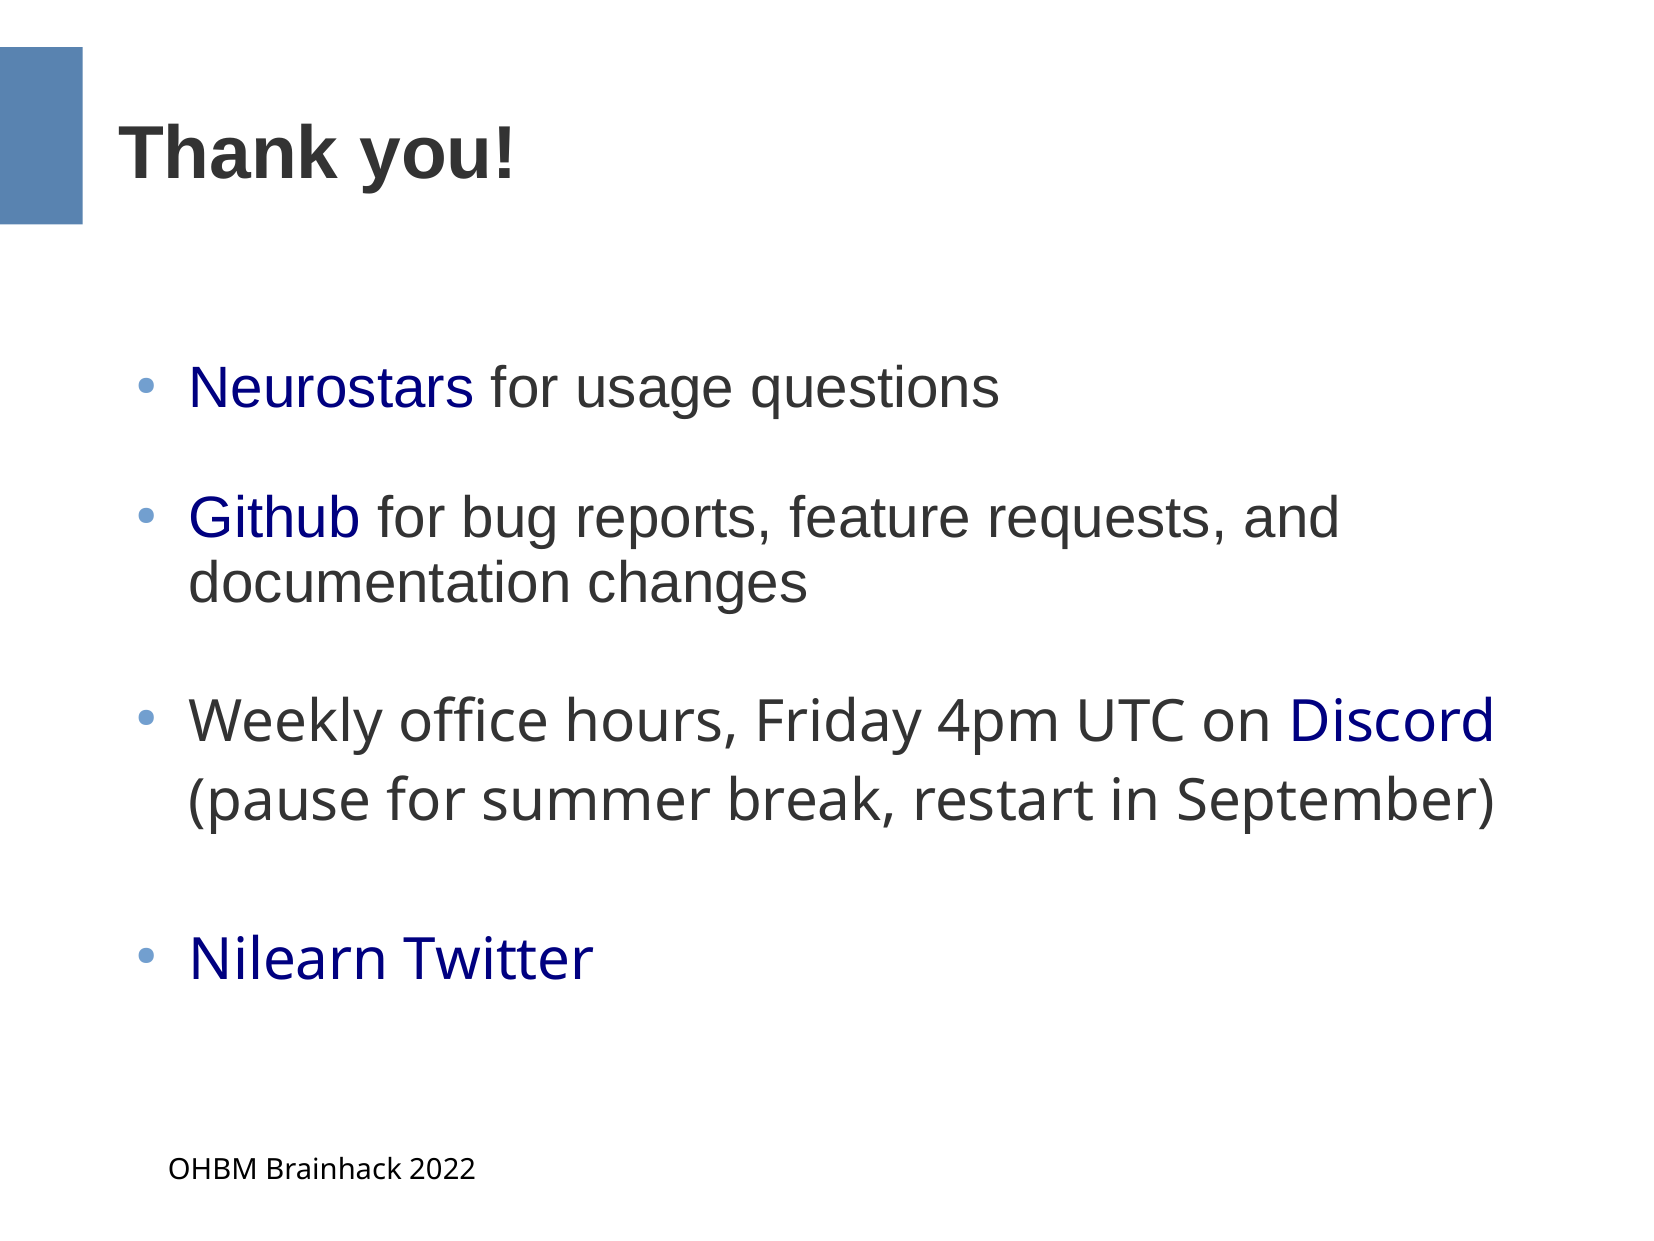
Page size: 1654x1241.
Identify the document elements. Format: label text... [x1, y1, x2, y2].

title Thank you! [118, 49, 1571, 257]
list Neurostars for usage questions Github for bug reports, feature requests, and documentation changes Weekly office hours, Friday 4pm UTC on Discord (pause for summer break, restart in September) Nilearn Twitter [118, 354, 1536, 1074]
